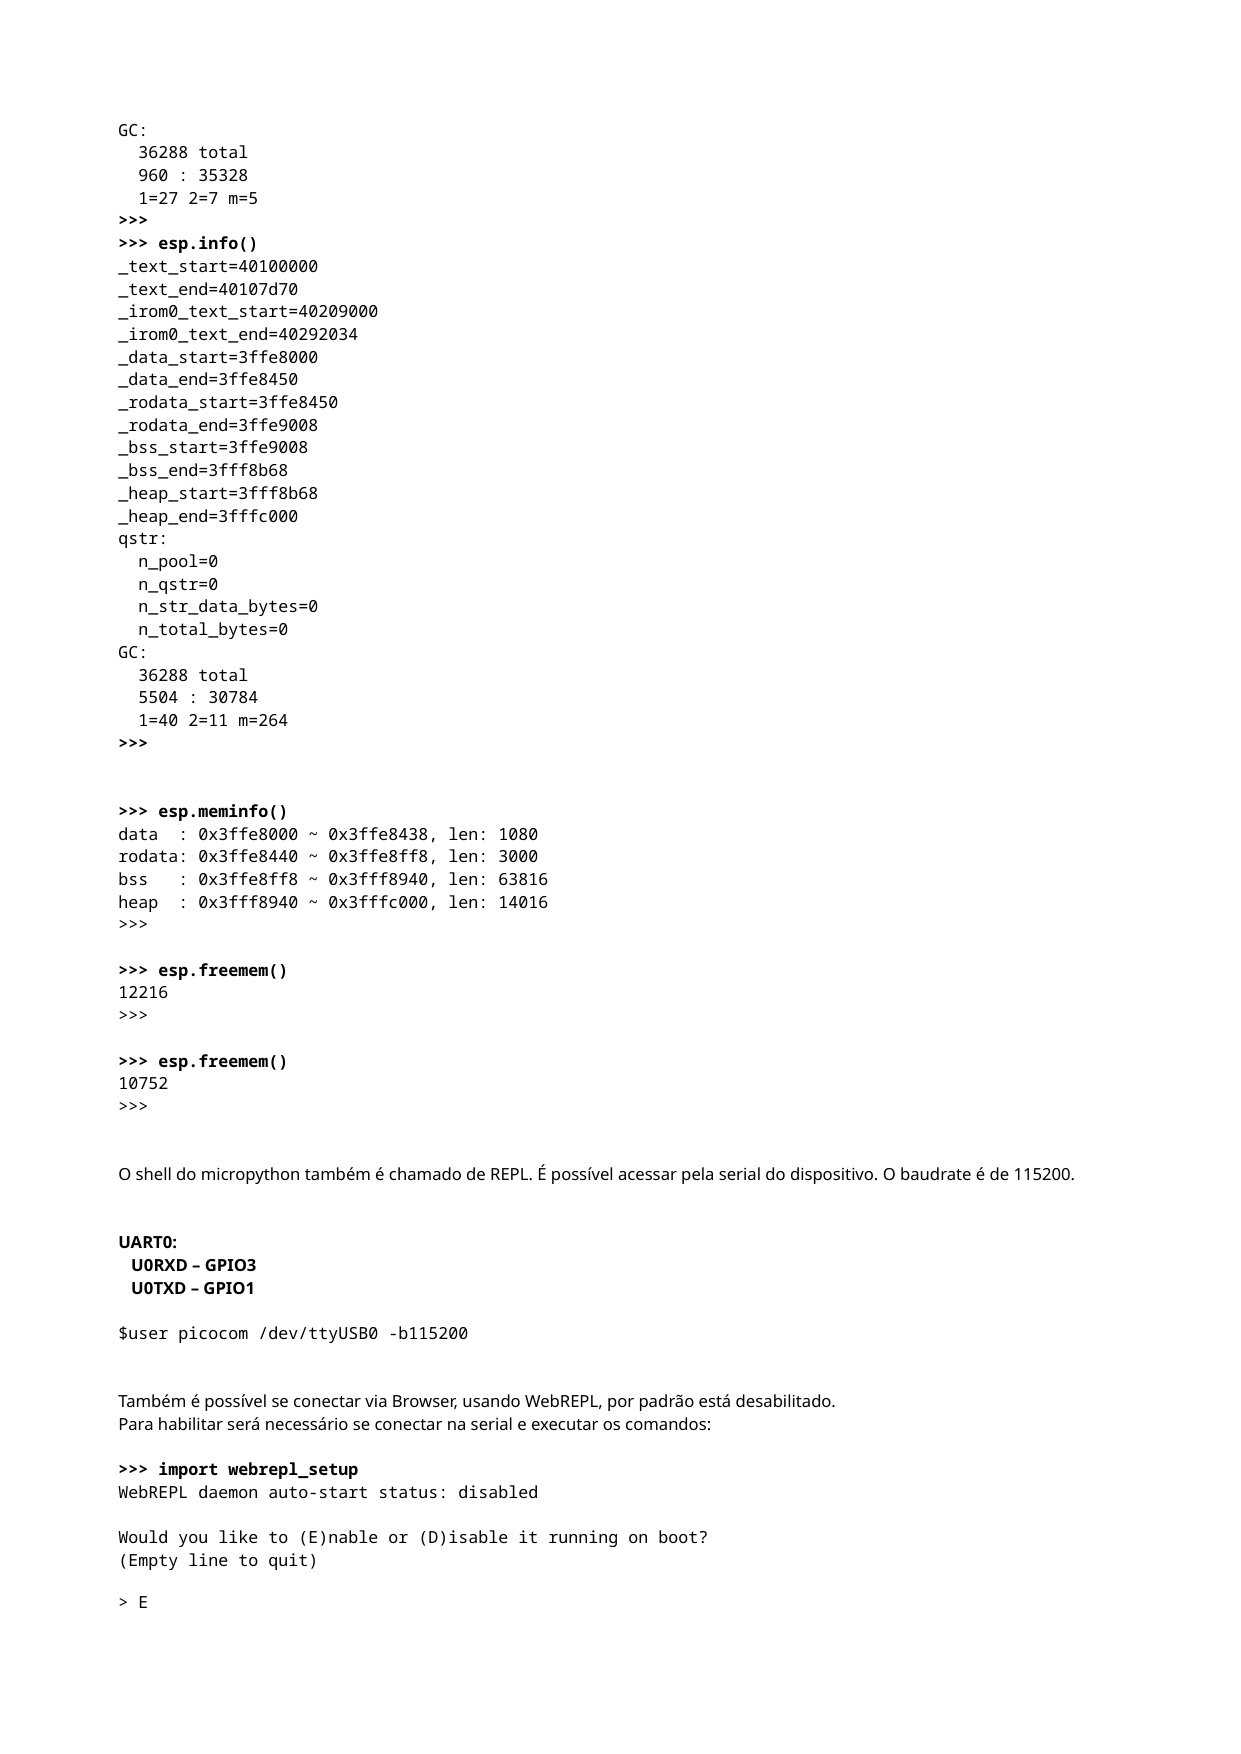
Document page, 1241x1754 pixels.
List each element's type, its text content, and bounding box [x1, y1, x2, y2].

text _bss_start=3ffe9008 [118, 436, 1122, 459]
text heap : 0x3fff8940 ~ 0x3fffc000, len: 14016 [118, 890, 1122, 913]
text data : 0x3ffe8000 ~ 0x3ffe8438, len: 1080 [118, 822, 1122, 845]
text 1=27 2=7 m=5 [118, 186, 1122, 209]
text Para habilitar será necessário se conectar na serial e executar os comandos: [118, 1412, 1122, 1435]
text GC: [118, 118, 1122, 141]
text _irom0_text_end=40292034 [118, 322, 1122, 345]
text 5504 : 30784 [118, 686, 1122, 708]
text Would you like to (E)nable or (D)isable it running on boot? [118, 1526, 1122, 1549]
text (Empty line to quit) [118, 1549, 1122, 1571]
text _data_end=3ffe8450 [118, 368, 1122, 391]
text >>> [118, 209, 1122, 232]
text _rodata_start=3ffe8450 [118, 391, 1122, 413]
text rodata: 0x3ffe8440 ~ 0x3ffe8ff8, len: 3000 [118, 845, 1122, 867]
text >>> [118, 1004, 1122, 1026]
text _heap_end=3fffc000 [118, 504, 1122, 527]
text >>> [118, 731, 1122, 754]
text _bss_end=3fff8b68 [118, 459, 1122, 481]
text 1=40 2=11 m=264 [118, 708, 1122, 731]
text U0RXD – GPIO3 [118, 1253, 1122, 1276]
text >>> esp.freemem() [118, 958, 1122, 981]
text qstr: [118, 527, 1122, 549]
text O shell do micropython também é chamado de REPL. É possível acessar pela serial do dispositivo. O baudrate é de 115200. [118, 1163, 1122, 1185]
text >>> [118, 913, 1122, 936]
text n_qstr=0 [118, 572, 1122, 595]
text _rodata_end=3ffe9008 [118, 413, 1122, 436]
text >>> esp.info() [118, 232, 1122, 254]
text 12216 [118, 981, 1122, 1004]
text >>> esp.meminfo() [118, 799, 1122, 822]
text >>> import webrepl_setup [118, 1458, 1122, 1481]
text GC: [118, 640, 1122, 663]
text > E [118, 1591, 1122, 1613]
text 960 : 35328 [118, 163, 1122, 186]
text n_total_bytes=0 [118, 618, 1122, 640]
text _text_end=40107d70 [118, 277, 1122, 300]
text $user picocom /dev/ttyUSB0 -b115200 [118, 1322, 1122, 1344]
text _data_start=3ffe8000 [118, 345, 1122, 368]
text UART0: [118, 1231, 1122, 1253]
text 10752 [118, 1072, 1122, 1094]
text 36288 total [118, 141, 1122, 163]
text U0TXD – GPIO1 [118, 1276, 1122, 1299]
text _irom0_text_start=40209000 [118, 300, 1122, 322]
text 36288 total [118, 663, 1122, 686]
text _text_start=40100000 [118, 254, 1122, 277]
text Também é possível se conectar via Browser, usando WebREPL, por padrão está desabilitado. [118, 1390, 1122, 1412]
text >>> [118, 1094, 1122, 1117]
text n_pool=0 [118, 549, 1122, 572]
text n_str_data_bytes=0 [118, 595, 1122, 618]
text bss : 0x3ffe8ff8 ~ 0x3fff8940, len: 63816 [118, 867, 1122, 890]
text >>> esp.freemem() [118, 1049, 1122, 1072]
text _heap_start=3fff8b68 [118, 481, 1122, 504]
text WebREPL daemon auto-start status: disabled [118, 1481, 1122, 1503]
